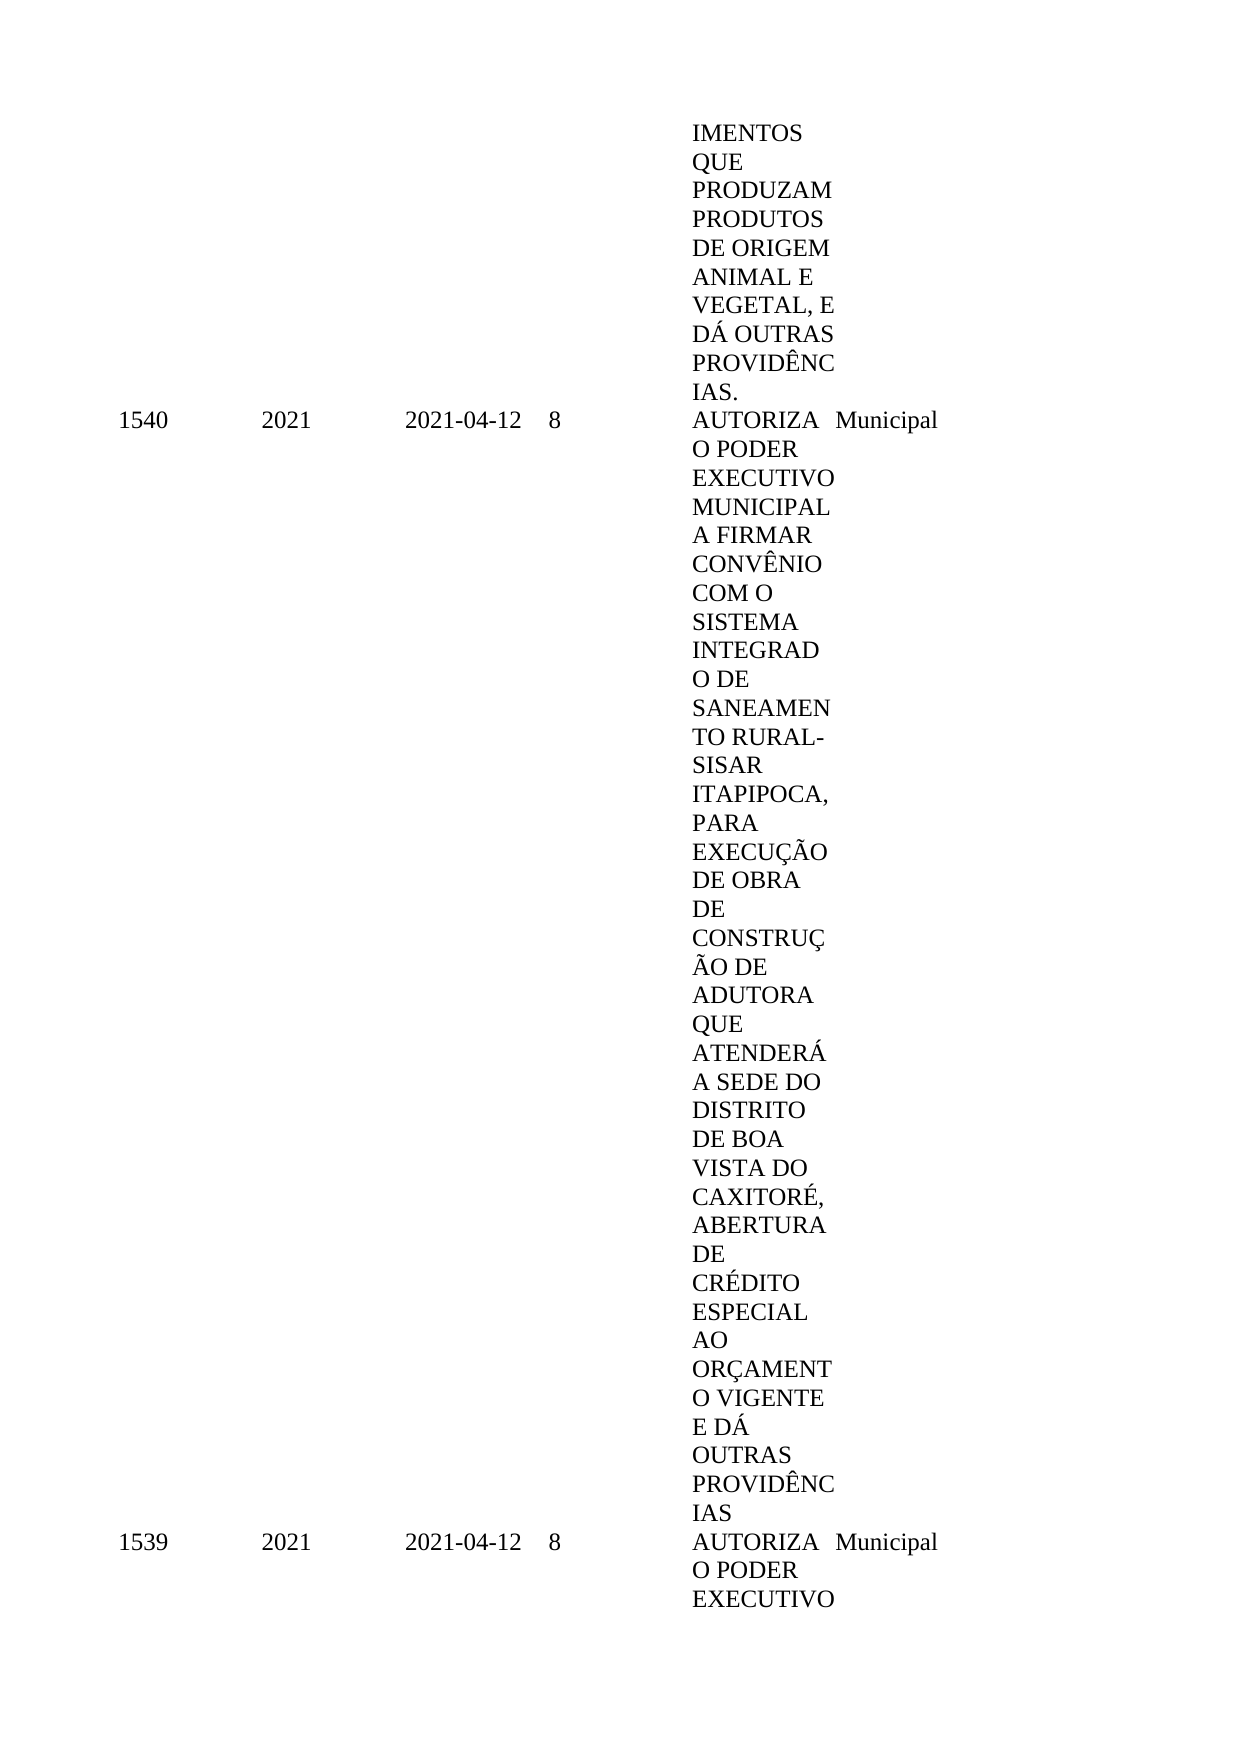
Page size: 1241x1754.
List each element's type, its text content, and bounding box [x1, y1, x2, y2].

table_cell [835, 118, 979, 406]
table_cell AUTORIZA O PODER EXECUTIVO [692, 1527, 835, 1613]
table_cell [979, 118, 1122, 406]
table_cell [261, 118, 405, 406]
table_cell 8 [548, 406, 692, 1527]
table_cell 1540 [118, 406, 261, 1527]
table_cell AUTORIZA O PODER EXECUTIVO MUNICIPAL A FIRMAR CONVÊNIO COM O SISTEMA INTEGRADO DE SANEAMENTO RURAL-SISAR ITAPIPOCA, PARA EXECUÇÃO DE OBRA DE CONSTRUÇÃO DE ADUTORA QUE ATENDERÁ A SEDE DO DISTRITO DE BOA VISTA DO CAXITORÉ, ABERTURA DE CRÉDITO ESPECIAL AO ORÇAMENTO VIGENTE E DÁ OUTRAS PROVIDÊNCIAS [692, 406, 835, 1527]
table_cell [405, 118, 548, 406]
table_cell 2021-04-12 [405, 406, 548, 1527]
table_cell 2021 [261, 406, 405, 1527]
table_cell Municipal [835, 406, 979, 1527]
table_cell [118, 118, 261, 406]
table_cell 1539 [118, 1527, 261, 1613]
table_cell 2021-04-12 [405, 1527, 548, 1613]
table_cell 8 [548, 1527, 692, 1613]
table_cell 2021 [261, 1527, 405, 1613]
table_cell Municipal [835, 1527, 979, 1613]
table_cell [979, 406, 1122, 1527]
table_cell IMENTOS QUE PRODUZAM PRODUTOS DE ORIGEM ANIMAL E VEGETAL, E DÁ OUTRAS PROVIDÊNCIAS. [692, 118, 835, 406]
table_cell [548, 118, 692, 406]
table_cell [979, 1527, 1122, 1613]
